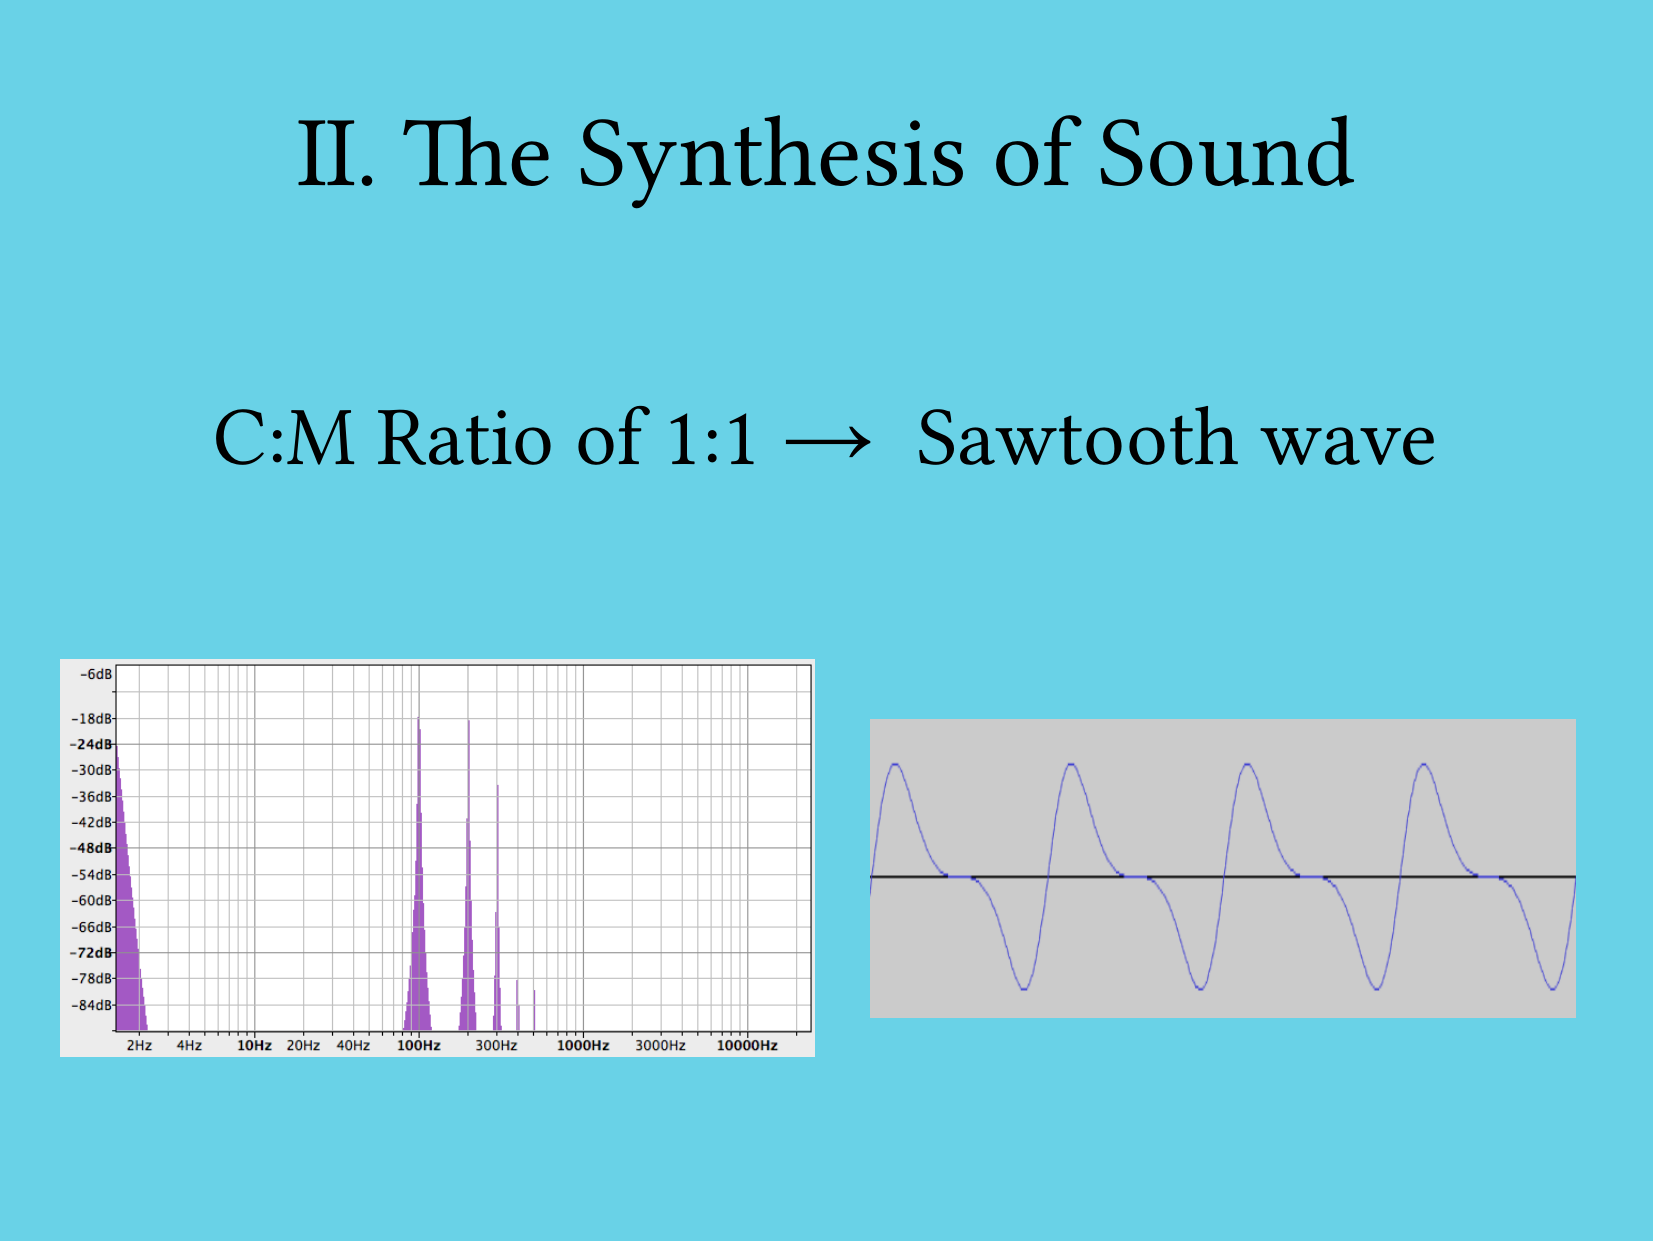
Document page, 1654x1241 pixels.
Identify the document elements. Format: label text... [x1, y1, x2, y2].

picture [60, 659, 815, 1057]
subtitle C:M Ratio of 1:1 → Sawtooth wave [82, 290, 1571, 586]
title II. The Synthesis of Sound [82, 49, 1571, 257]
picture [870, 719, 1576, 1018]
